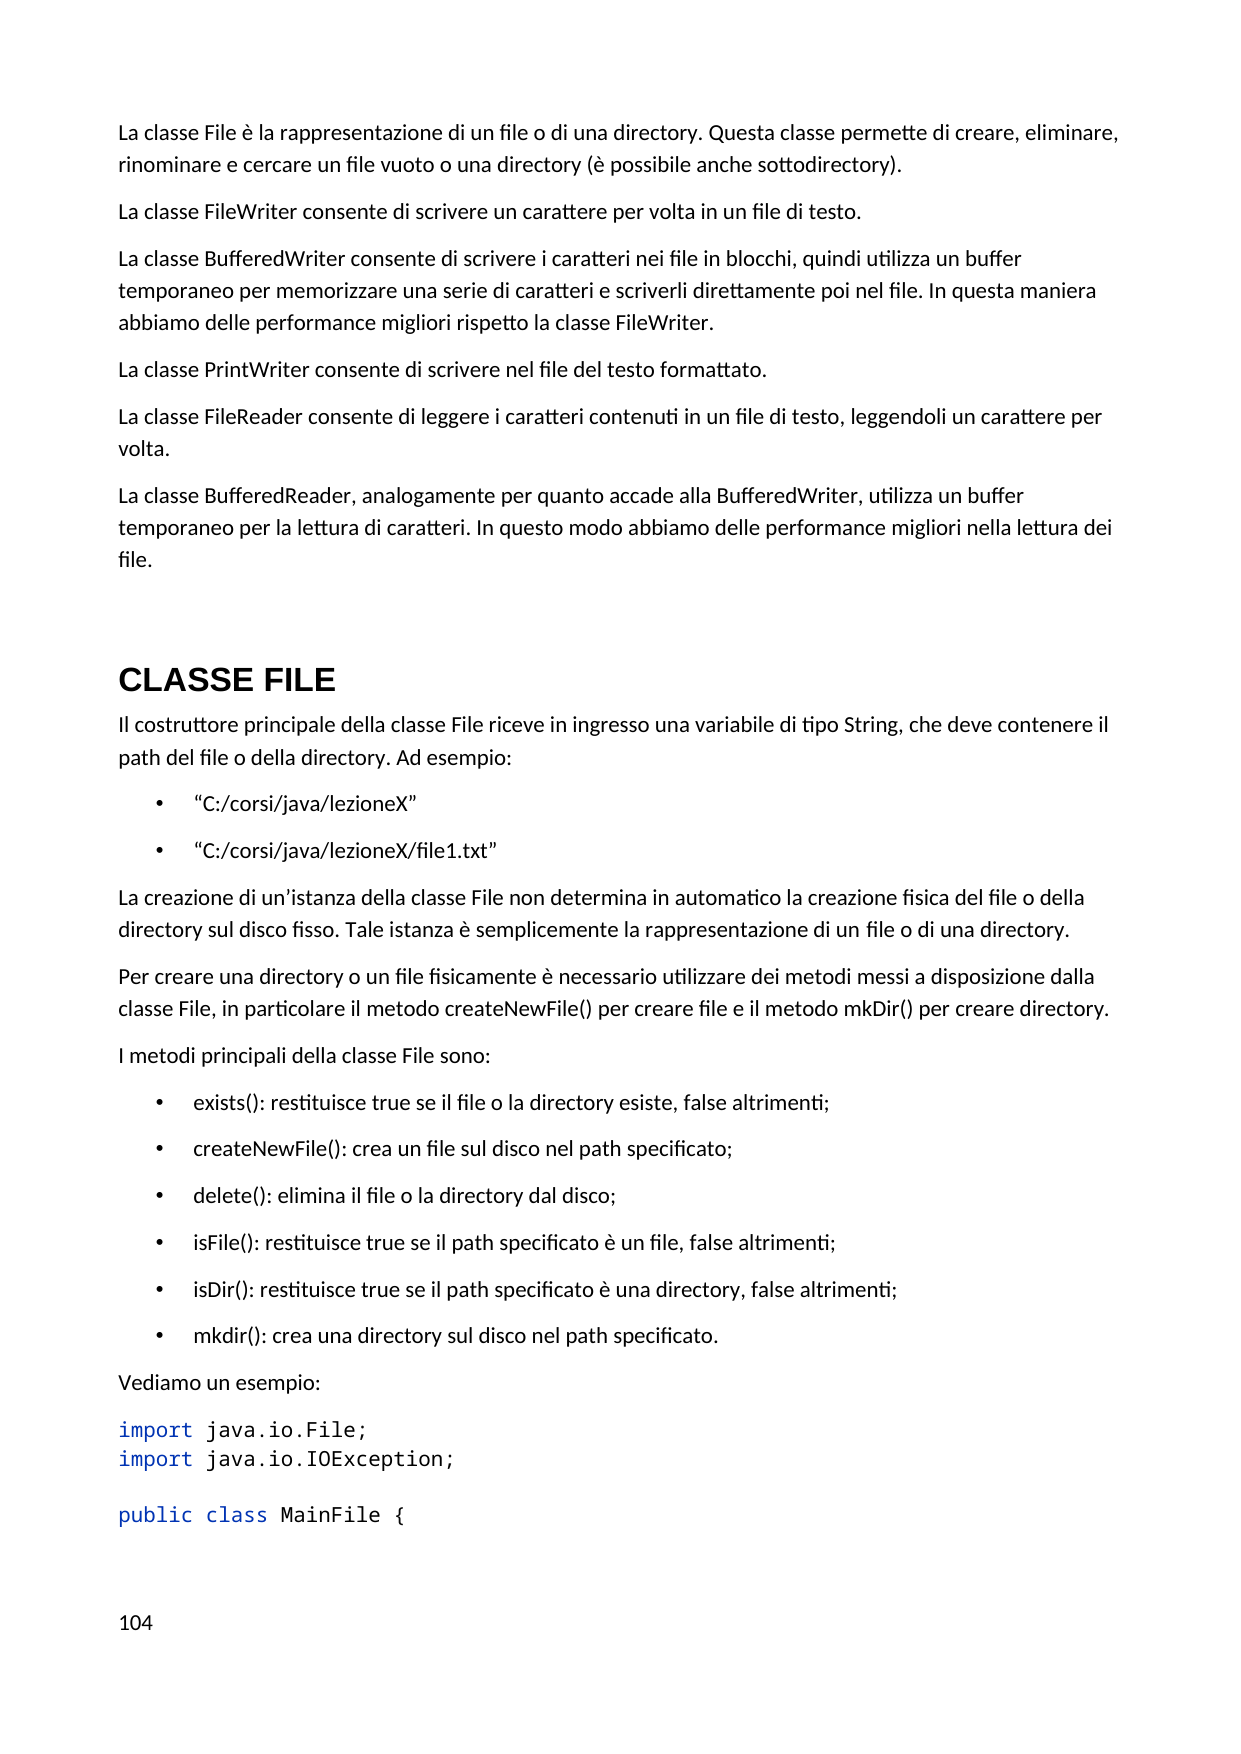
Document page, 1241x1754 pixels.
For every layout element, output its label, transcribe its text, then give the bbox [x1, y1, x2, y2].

list exists(): restituisce true se il file o la directory esiste, false altrimenti; [156, 1088, 1122, 1116]
text import java.io.File; import java.io.IOException; public class MainFile { [118, 1415, 1122, 1557]
list mkdir(): crea una directory sul disco nel path specificato. [156, 1322, 1122, 1350]
text Per creare una directory o un file fisicamente è necessario utilizzare dei metodi messi a disposizione dalla classe File, in particolare il metodo createNewFile() per creare file e il metodo mkDir() per creare directory. [118, 962, 1122, 1022]
list delete(): elimina il file o la directory dal disco; [156, 1181, 1122, 1209]
text I metodi principali della classe File sono: [118, 1041, 1122, 1069]
text Vediamo un esempio: [118, 1368, 1122, 1396]
list “C:/corsi/java/lezioneX/file1.txt” [156, 836, 1122, 864]
text La classe BufferedReader, analogamente per quanto accade alla BufferedWriter, utilizza un buffer temporaneo per la lettura di caratteri. In questo modo abbiamo delle performance migliori nella lettura dei file. [118, 481, 1122, 573]
text La classe BufferedWriter consente di scrivere i caratteri nei file in blocchi, quindi utilizza un buffer temporaneo per memorizzare una serie di caratteri e scriverli direttamente poi nel file. In questa maniera abbiamo delle performance migliori rispetto la classe FileWriter. [118, 244, 1122, 336]
text La classe PrintWriter consente di scrivere nel file del testo formattato. [118, 355, 1122, 383]
list isFile(): restituisce true se il path specificato è un file, false altrimenti; [156, 1228, 1122, 1256]
text Il costruttore principale della classe File riceve in ingresso una variabile di tipo String, che deve contenere il path del file o della directory. Ad esempio: [118, 711, 1122, 771]
list “C:/corsi/java/lezioneX” [156, 789, 1122, 818]
text La creazione di un’istanza della classe File non determina in automatico la creazione fisica del file o della directory sul disco fisso. Tale istanza è semplicemente la rappresentazione di un file o di una directory. [118, 883, 1122, 943]
text La classe File è la rappresentazione di un file o di una directory. Questa classe permette di creare, eliminare, rinominare e cercare un file vuoto o una directory (è possibile anche sottodirectory). [118, 118, 1122, 178]
list createNewFile(): crea un file sul disco nel path specificato; [156, 1134, 1122, 1163]
text La classe FileWriter consente di scrivere un carattere per volta in un file di testo. [118, 197, 1122, 225]
text La classe FileReader consente di leggere i caratteri contenuti in un file di testo, leggendoli un carattere per volta. [118, 402, 1122, 462]
subtitle CLASSE FILE [118, 659, 1122, 698]
list isDir(): restituisce true se il path specificato è una directory, false altrimenti; [156, 1275, 1122, 1303]
